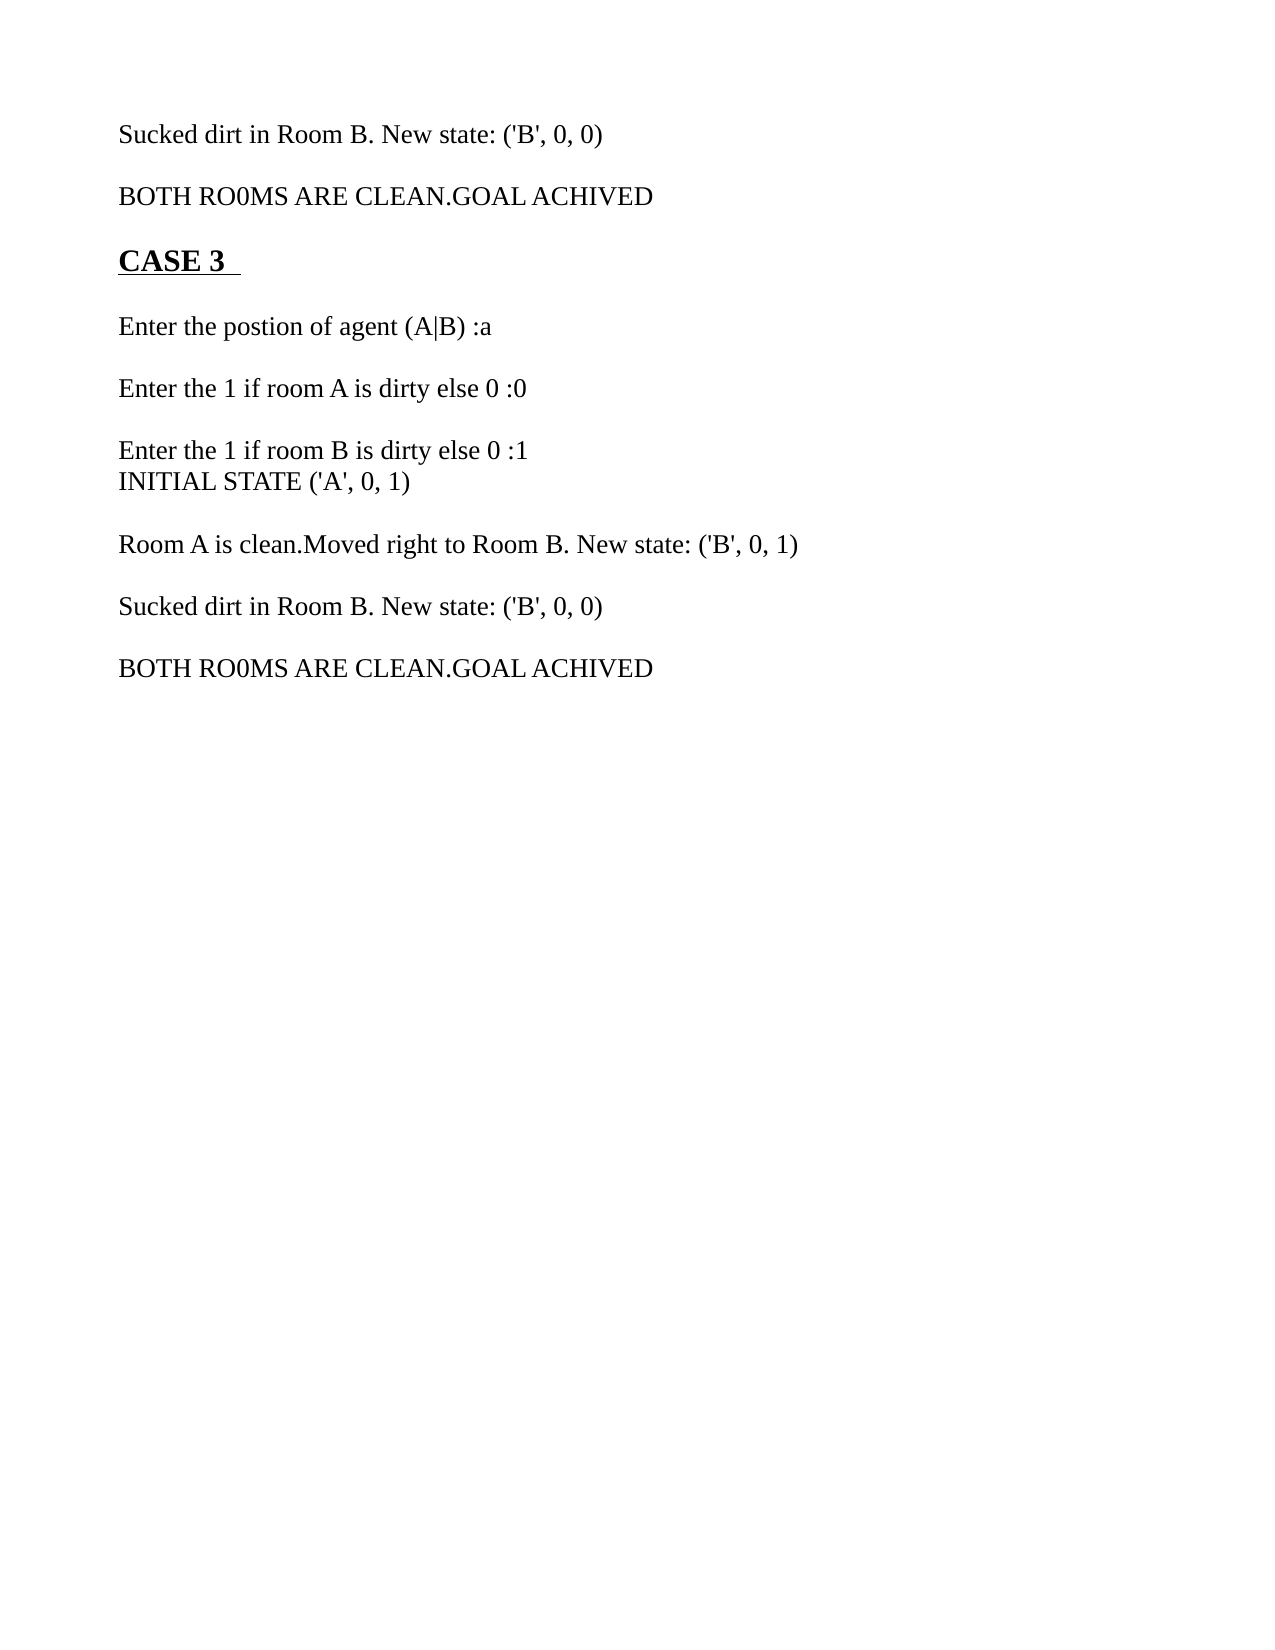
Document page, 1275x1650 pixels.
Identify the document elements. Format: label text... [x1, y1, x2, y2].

text Sucked dirt in Room B. New state: ('B', 0, 0) [118, 590, 1157, 621]
text INITIAL STATE ('A', 0, 1) [118, 466, 1157, 497]
text CASE 3 [118, 243, 1157, 279]
text BOTH RO0MS ARE CLEAN.GOAL ACHIVED [118, 652, 1157, 683]
text Room A is clean.Moved right to Room B. New state: ('B', 0, 1) [118, 528, 1157, 559]
text Enter the 1 if room B is dirty else 0 :1 [118, 434, 1157, 466]
text BOTH RO0MS ARE CLEAN.GOAL ACHIVED [118, 180, 1157, 212]
text Enter the postion of agent (A|B) :a [118, 310, 1157, 341]
text Enter the 1 if room A is dirty else 0 :0 [118, 372, 1157, 403]
text Sucked dirt in Room B. New state: ('B', 0, 0) [118, 118, 1157, 149]
